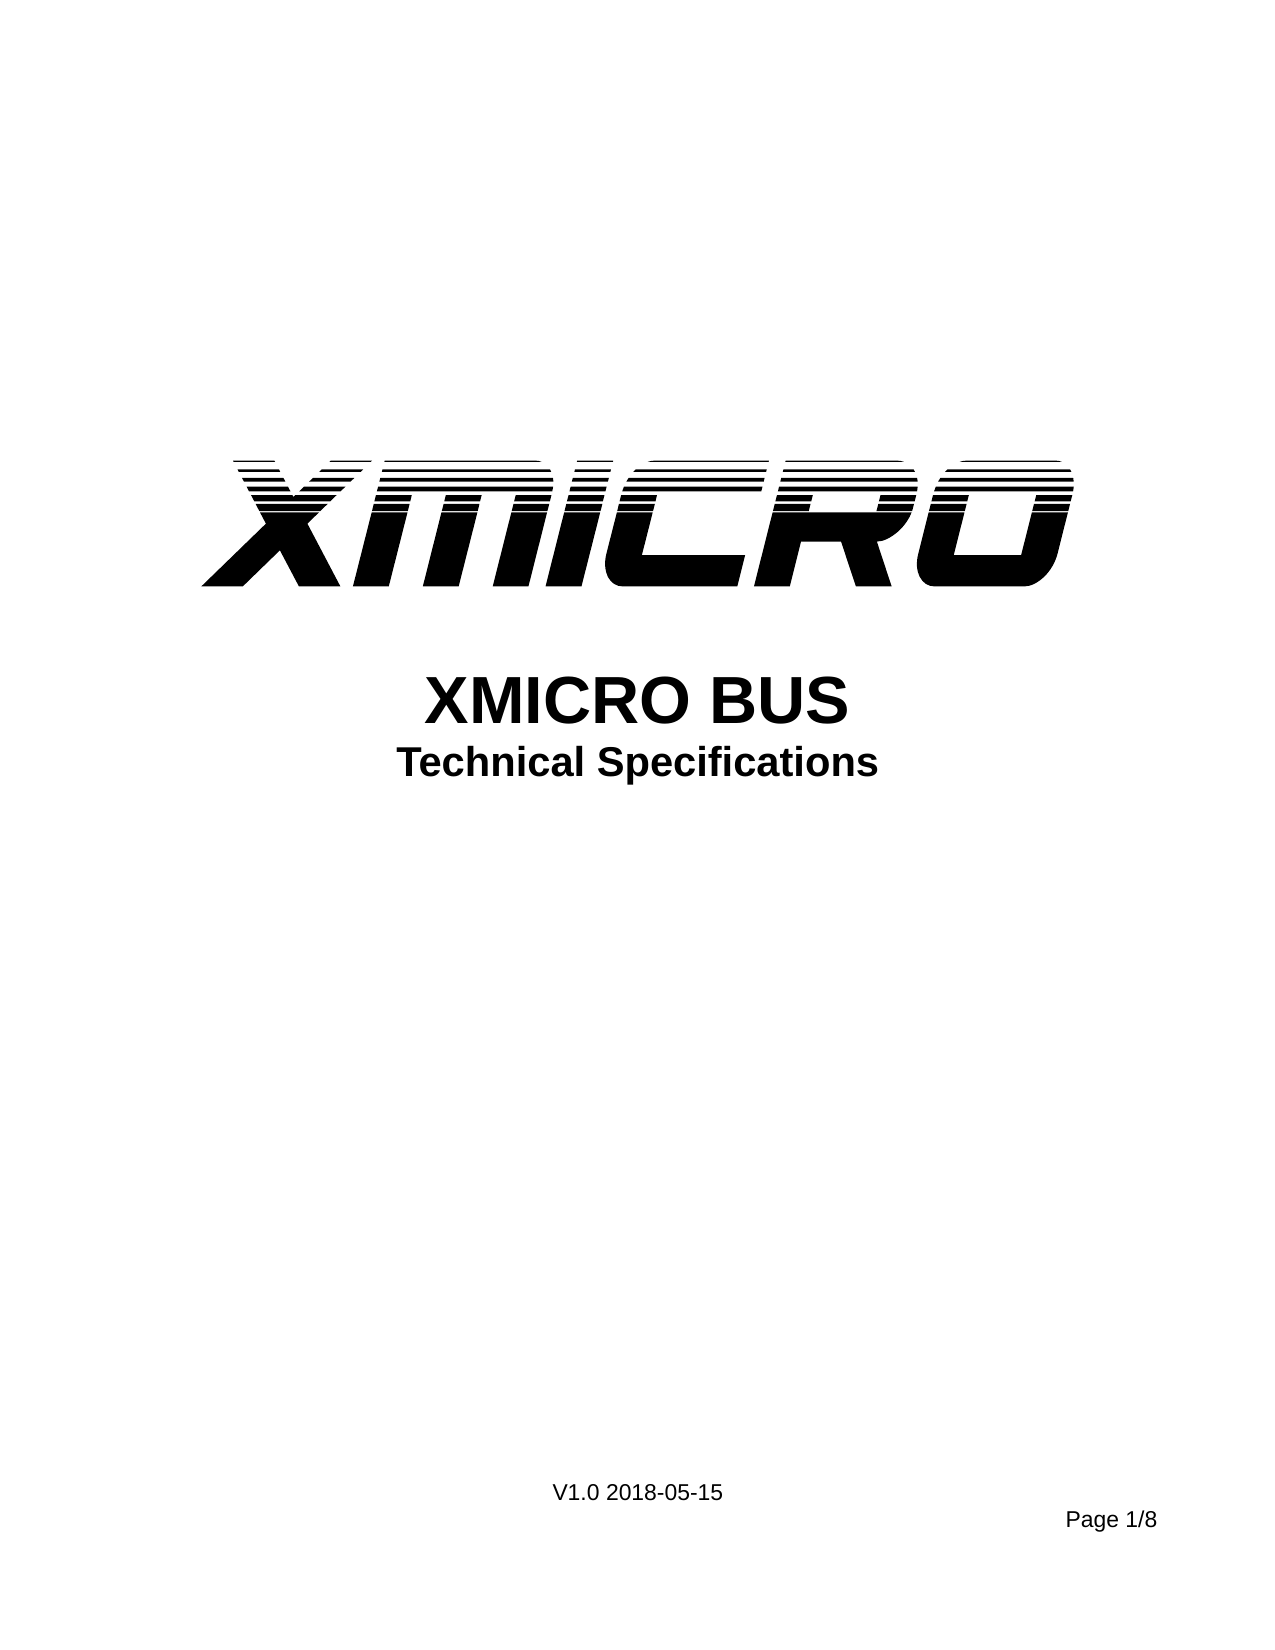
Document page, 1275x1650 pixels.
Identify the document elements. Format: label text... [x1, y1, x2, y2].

text XMICRO BUS [118, 661, 1157, 737]
text Technical Specifications [118, 737, 1157, 785]
